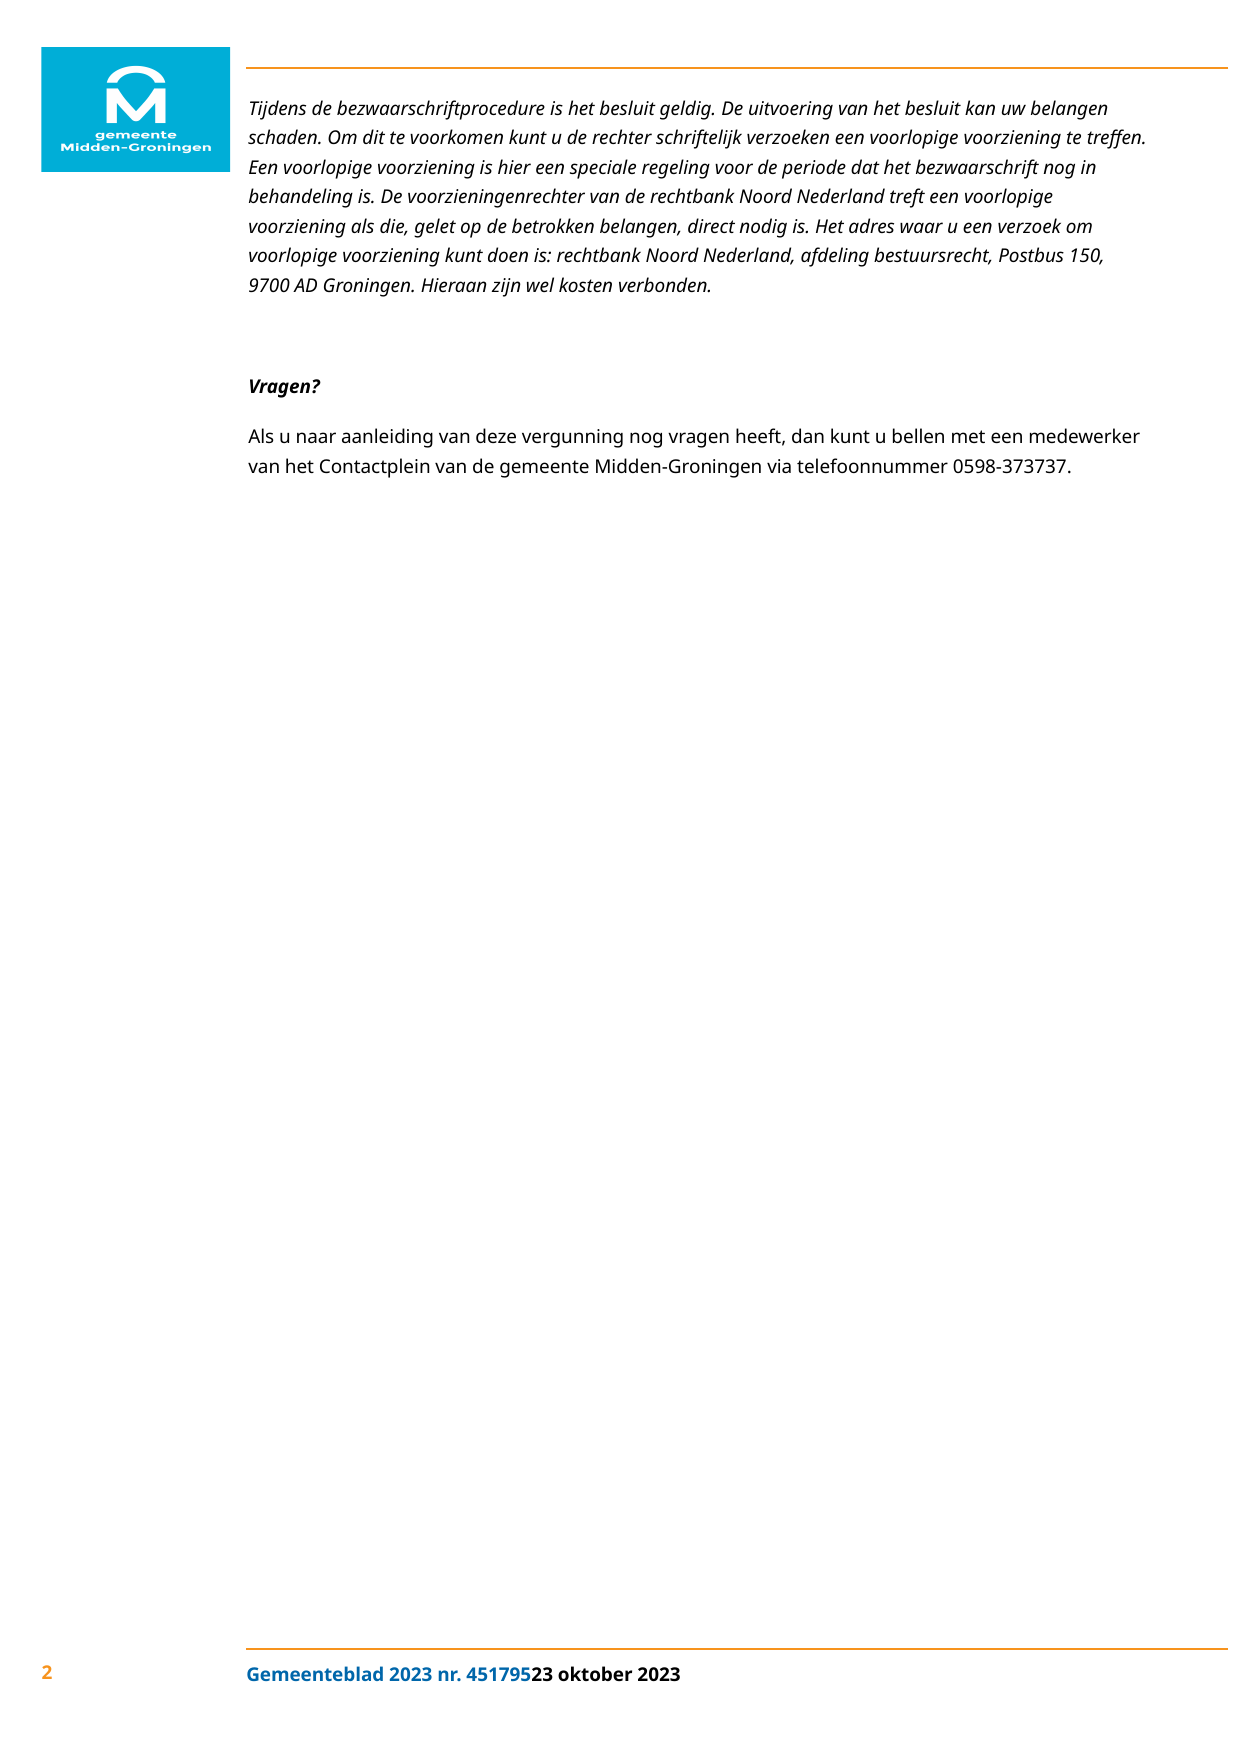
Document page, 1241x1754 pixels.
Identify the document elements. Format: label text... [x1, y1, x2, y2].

picture [107, 89, 165, 122]
picture [108, 66, 164, 82]
text Tijdens de bezwaarschriftprocedure is het besluit geldig. De uitvoering van het besluit kan uw belangen schaden. Om dit te voorkomen kunt u de rechter schriftelijk verzoeken een voorlopige voorziening te treffen. Een voorlopige voorziening is hier een speciale regeling voor de periode dat het bezwaarschrift nog in behandeling is. De voorzieningenrechter van de rechtbank Noord Nederland treft een voorlopige voorziening als die, gelet op de betrokken belangen, direct nodig is. Het adres waar u een verzoek om voorlopige voorziening kunt doen is: rechtbank Noord Nederland, afdeling bestuursrecht, Postbus 150, 9700 AD Groningen. Hieraan zijn wel kosten verbonden. [248, 95, 1152, 298]
text Als u naar aanleiding van deze vergunning nog vragen heeft, dan kunt u bellen met een medewerker van het Contactplein van de gemeente Midden-Groningen via telefoonnummer 0598-373737. [248, 423, 1152, 479]
text Vragen? [248, 373, 1152, 399]
picture [184, 146, 190, 153]
